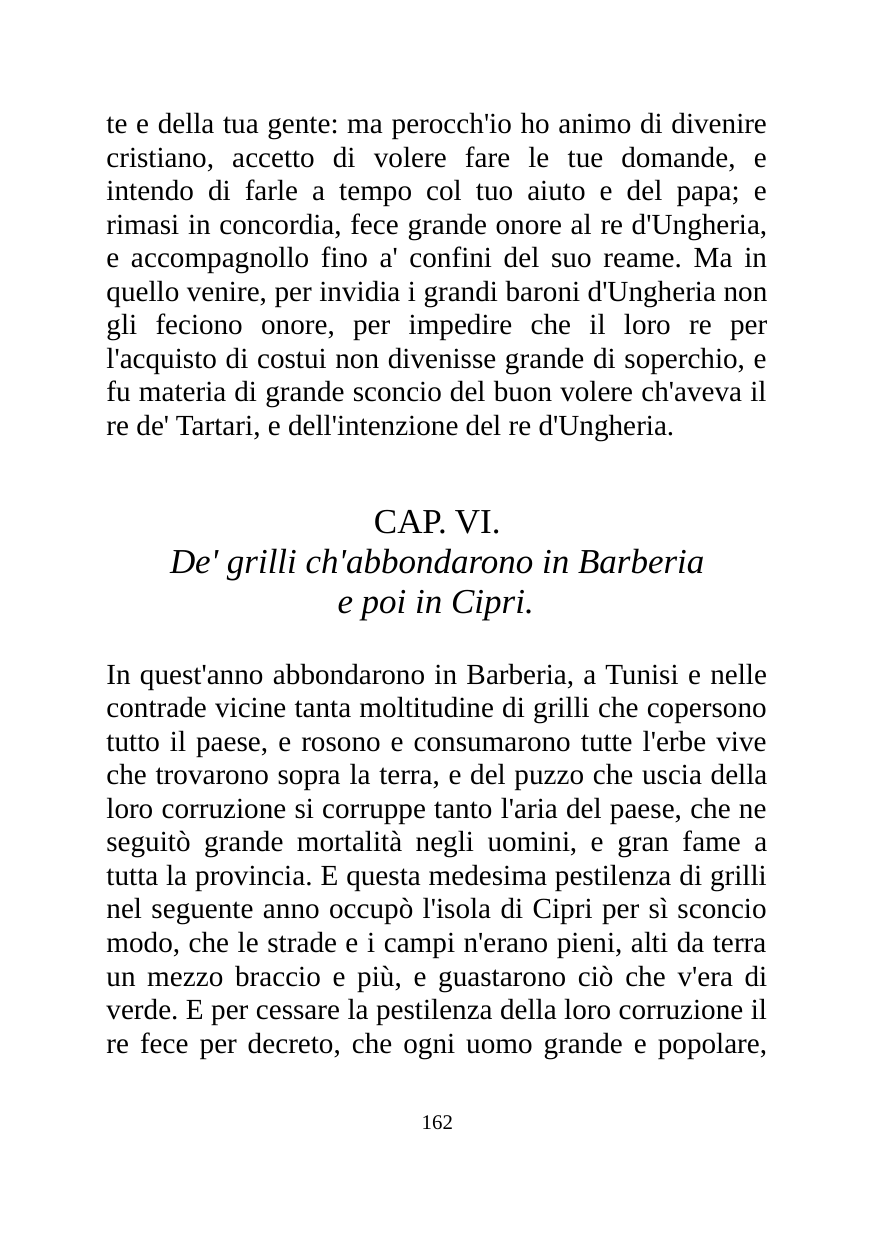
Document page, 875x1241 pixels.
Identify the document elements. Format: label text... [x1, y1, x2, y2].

subtitle CAP. VI. De' grilli ch'abbondarono in Barberia e poi in Cipri. [106, 501, 768, 621]
text In quest'anno abbondarono in Barberia, a Tunisi e nelle contrade vicine tanta moltitudine di grilli che copersono tutto il paese, e rosono e consumarono tutte l'erbe vive che trovarono sopra la terra, e del puzzo che uscia della loro corruzione si corruppe tanto l'aria del paese, che ne seguitò grande mortalità negli uomini, e gran fame a tutta la provincia. E questa medesima pestilenza di grilli nel seguente anno occupò l'isola di Cipri per sì sconcio modo, che le strade e i campi n'erano pieni, alti da terra un mezzo braccio e più, e guastarono ciò che v'era di verde. E per cessare la pestilenza della loro corruzione il re fece per decreto, che ogni uomo grande e popolare, [106, 657, 768, 1059]
text te e della tua gente: ma perocch'io ho animo di divenire cristiano, accetto di volere fare le tue domande, e intendo di farle a tempo col tuo aiuto e del papa; e rimasi in concordia, fece grande onore al re d'Ungheria, e accompagnollo fino a' confini del suo reame. Ma in quello venire, per invidia i grandi baroni d'Ungheria non gli feciono onore, per impedire che il loro re per l'acquisto di costui non divenisse grande di soperchio, e fu materia di grande sconcio del buon volere ch'aveva il re de' Tartari, e dell'intenzione del re d'Ungheria. [106, 106, 768, 442]
